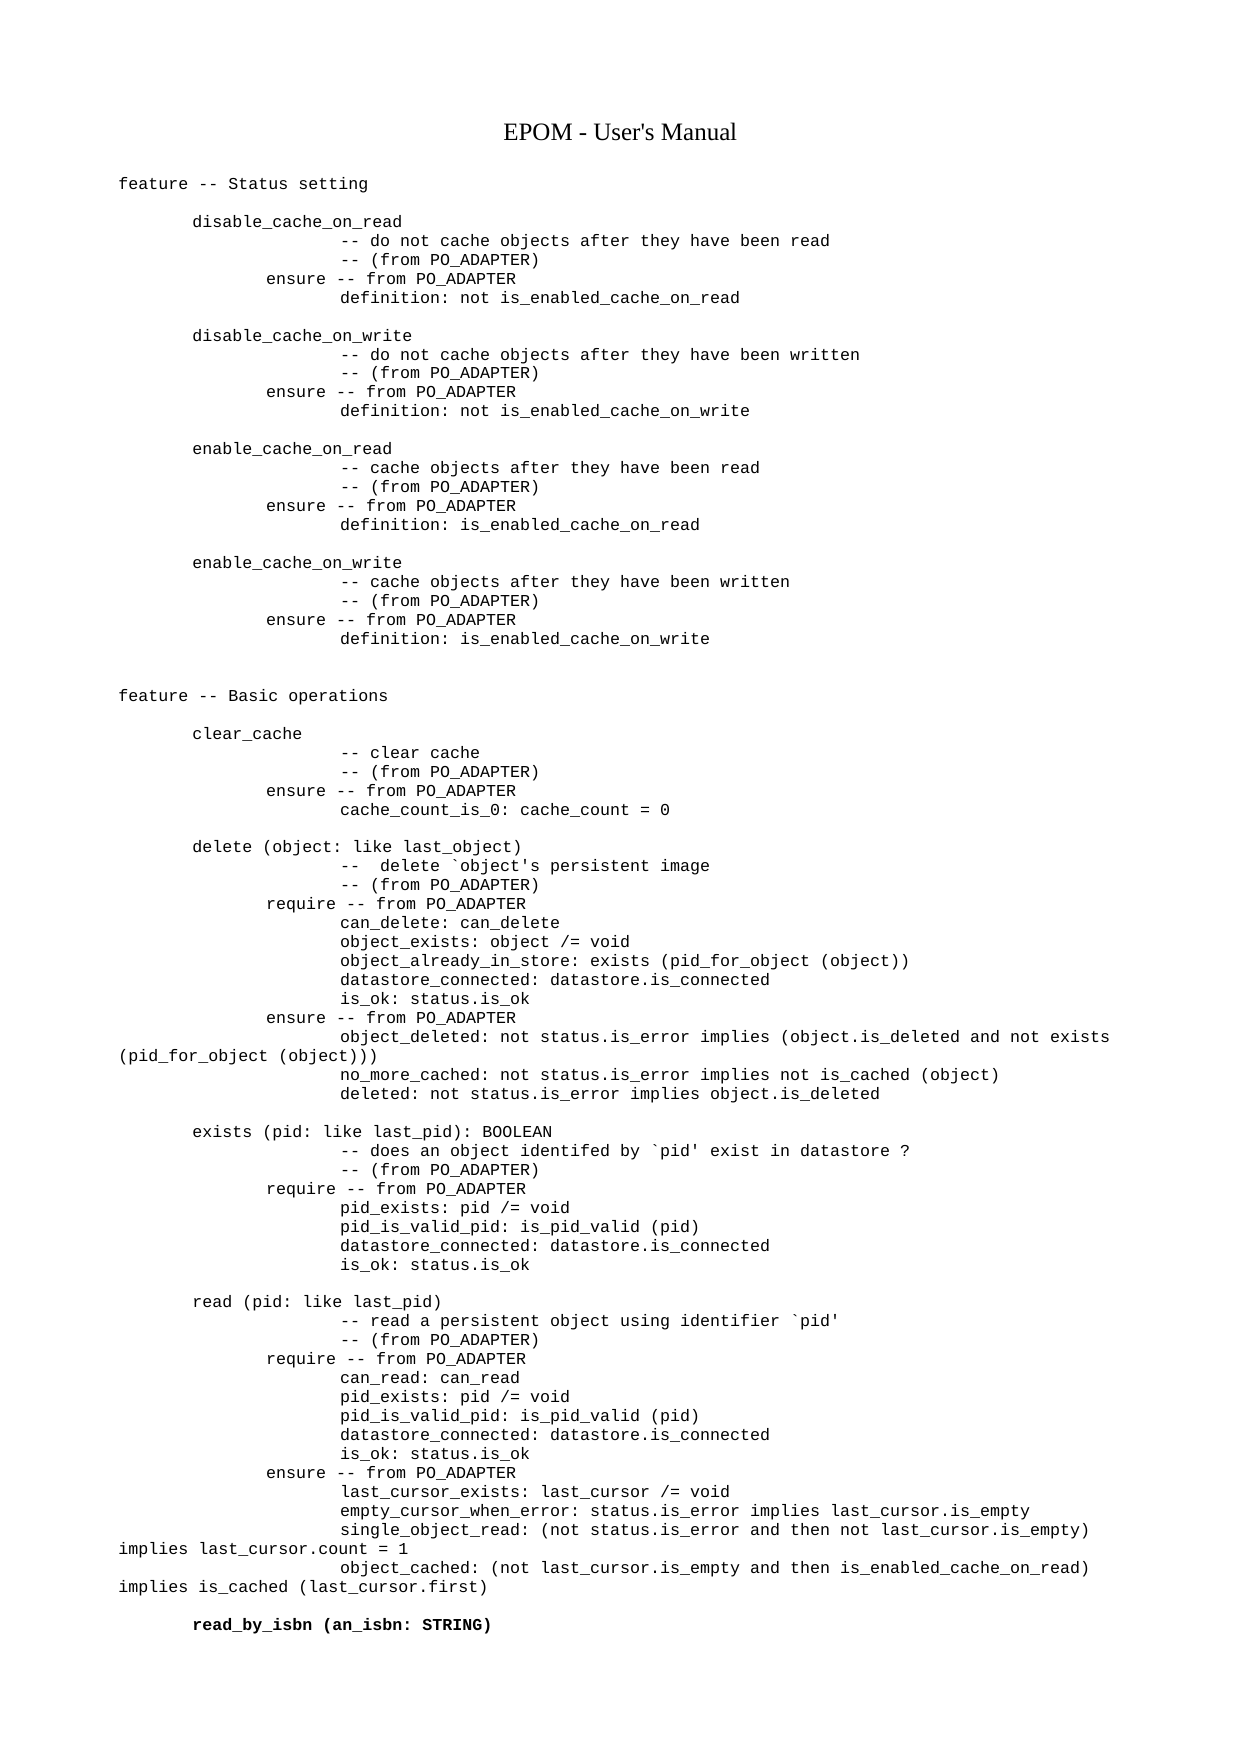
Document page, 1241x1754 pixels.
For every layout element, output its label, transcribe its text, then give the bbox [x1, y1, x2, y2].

text no_more_cached: not status.is_error implies not is_cached (object) [118, 1066, 1122, 1085]
text deleted: not status.is_error implies object.is_deleted [118, 1085, 1122, 1104]
text object_already_in_store: exists (pid_for_object (object)) [118, 953, 1122, 972]
text -- (from PO_ADAPTER) [118, 479, 1122, 498]
text is_ok: status.is_ok [118, 1256, 1122, 1275]
text empty_cursor_when_error: status.is_error implies last_cursor.is_empty [118, 1502, 1122, 1521]
text single_object_read: (not status.is_error and then not last_cursor.is_empty) implies last_cursor.count = 1 [118, 1521, 1122, 1559]
text disable_cache_on_write [118, 327, 1122, 346]
text can_delete: can_delete [118, 915, 1122, 934]
text feature -- Basic operations [118, 687, 1122, 706]
text -- does an object identifed by `pid' exist in datastore ? [118, 1142, 1122, 1161]
text ensure -- from PO_ADAPTER [118, 270, 1122, 289]
text -- do not cache objects after they have been written [118, 346, 1122, 365]
text ensure -- from PO_ADAPTER [118, 498, 1122, 517]
text require -- from PO_ADAPTER [118, 896, 1122, 915]
text disable_cache_on_read [118, 213, 1122, 232]
text definition: is_enabled_cache_on_write [118, 630, 1122, 649]
text -- (from PO_ADAPTER) [118, 1161, 1122, 1180]
text -- (from PO_ADAPTER) [118, 763, 1122, 782]
text read_by_isbn (an_isbn: STRING) [118, 1616, 1122, 1635]
text is_ok: status.is_ok [118, 1446, 1122, 1464]
text definition: not is_enabled_cache_on_read [118, 289, 1122, 308]
text -- clear cache [118, 744, 1122, 763]
text -- (from PO_ADAPTER) [118, 1332, 1122, 1351]
text -- read a persistent object using identifier `pid' [118, 1313, 1122, 1332]
text last_cursor_exists: last_cursor /= void [118, 1483, 1122, 1502]
text enable_cache_on_read [118, 441, 1122, 460]
text clear_cache [118, 725, 1122, 744]
text -- do not cache objects after they have been read [118, 232, 1122, 251]
text is_ok: status.is_ok [118, 991, 1122, 1009]
text pid_exists: pid /= void [118, 1199, 1122, 1218]
text datastore_connected: datastore.is_connected [118, 1237, 1122, 1256]
text delete (object: like last_object) [118, 839, 1122, 858]
text enable_cache_on_write [118, 554, 1122, 573]
text pid_exists: pid /= void [118, 1389, 1122, 1408]
text cache_count_is_0: cache_count = 0 [118, 801, 1122, 820]
text -- cache objects after they have been written [118, 573, 1122, 592]
text definition: not is_enabled_cache_on_write [118, 403, 1122, 422]
text -- (from PO_ADAPTER) [118, 592, 1122, 611]
text datastore_connected: datastore.is_connected [118, 972, 1122, 991]
text definition: is_enabled_cache_on_read [118, 517, 1122, 536]
text ensure -- from PO_ADAPTER [118, 384, 1122, 403]
text -- delete `object's persistent image [118, 858, 1122, 877]
text require -- from PO_ADAPTER [118, 1351, 1122, 1370]
text -- (from PO_ADAPTER) [118, 251, 1122, 270]
text can_read: can_read [118, 1370, 1122, 1389]
text -- cache objects after they have been read [118, 460, 1122, 479]
text pid_is_valid_pid: is_pid_valid (pid) [118, 1408, 1122, 1427]
text require -- from PO_ADAPTER [118, 1180, 1122, 1199]
text pid_is_valid_pid: is_pid_valid (pid) [118, 1218, 1122, 1237]
text ensure -- from PO_ADAPTER [118, 1464, 1122, 1483]
text feature -- Status setting [118, 175, 1122, 194]
text object_exists: object /= void [118, 934, 1122, 953]
text -- (from PO_ADAPTER) [118, 365, 1122, 384]
text ensure -- from PO_ADAPTER [118, 1009, 1122, 1028]
text -- (from PO_ADAPTER) [118, 877, 1122, 896]
text read (pid: like last_pid) [118, 1294, 1122, 1313]
text datastore_connected: datastore.is_connected [118, 1427, 1122, 1446]
text ensure -- from PO_ADAPTER [118, 782, 1122, 801]
text object_cached: (not last_cursor.is_empty and then is_enabled_cache_on_read) implies is_cached (last_cursor.first) [118, 1559, 1122, 1597]
text ensure -- from PO_ADAPTER [118, 611, 1122, 630]
text exists (pid: like last_pid): BOOLEAN [118, 1123, 1122, 1142]
text object_deleted: not status.is_error implies (object.is_deleted and not exists (pid_for_object (object))) [118, 1028, 1122, 1066]
